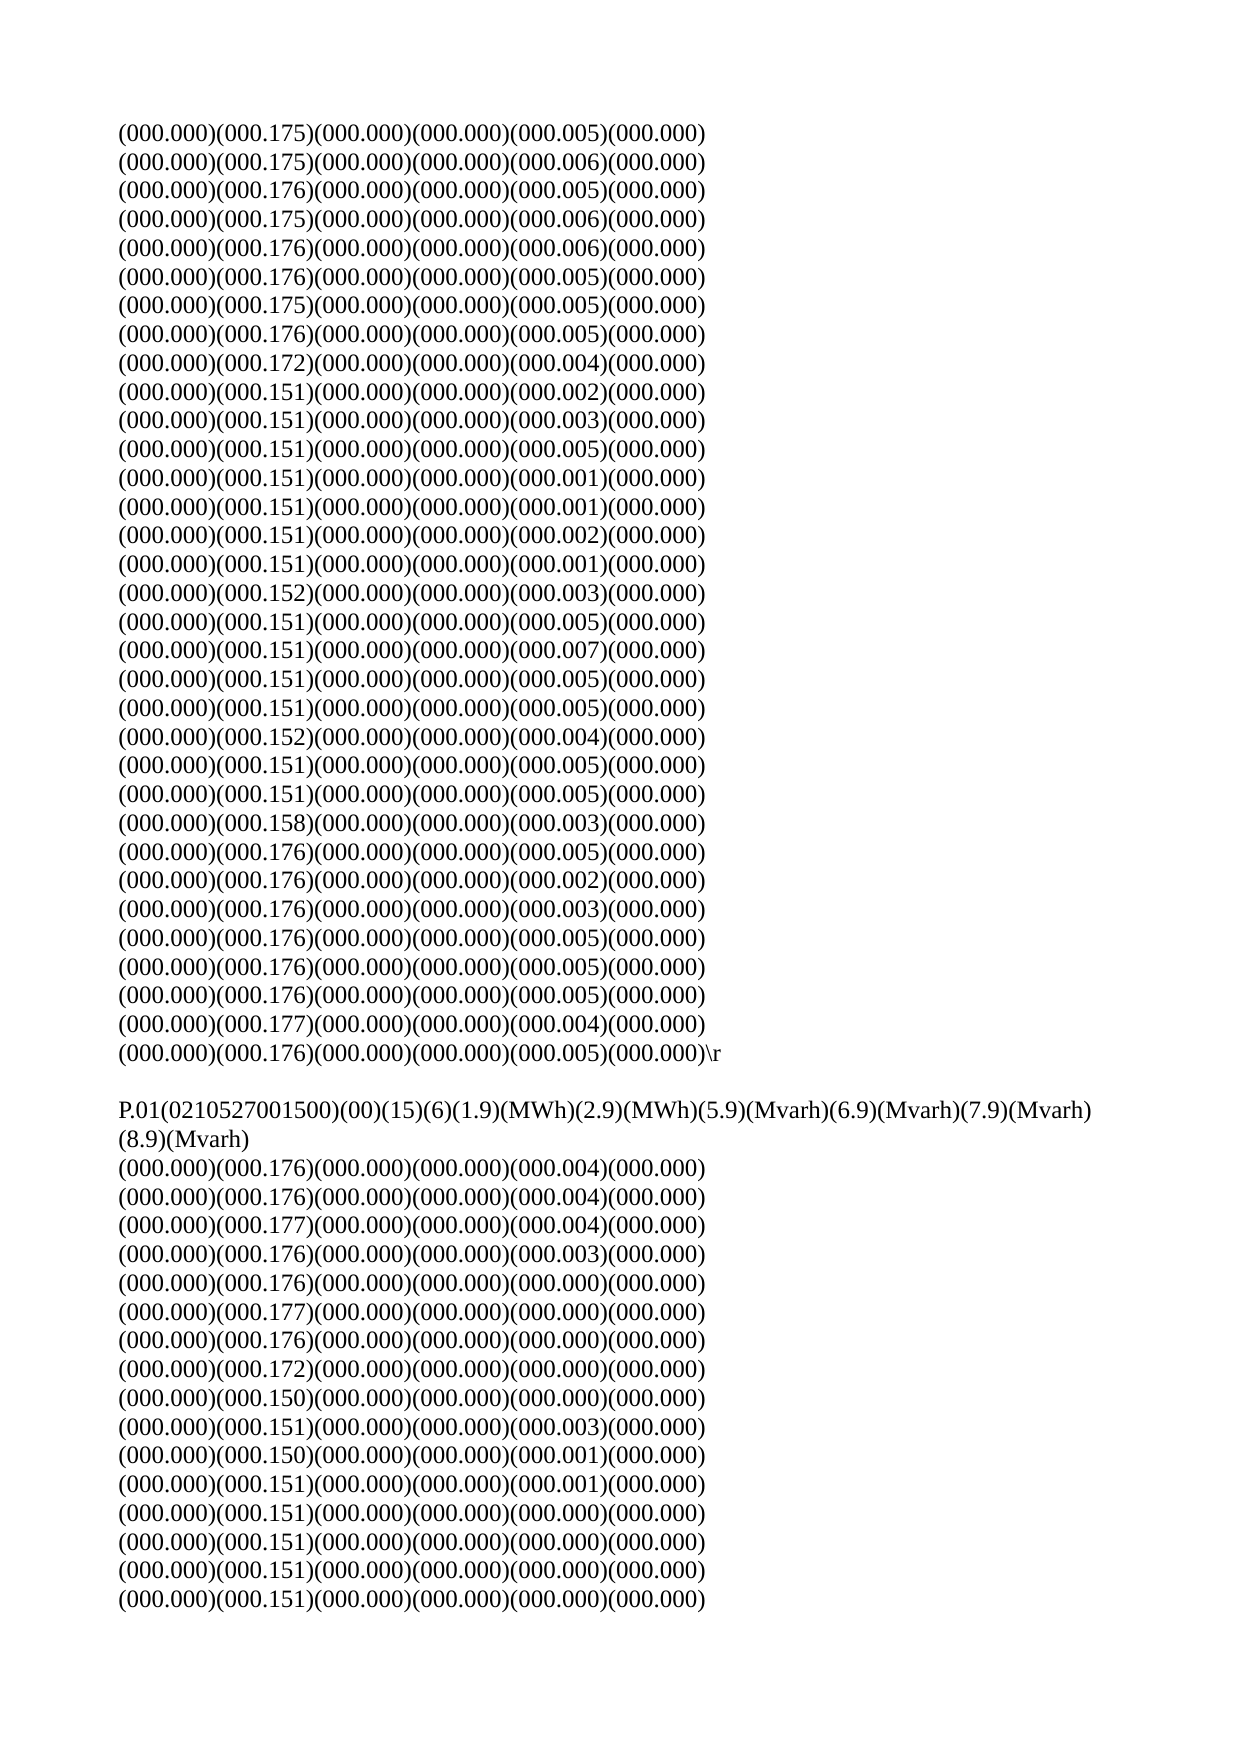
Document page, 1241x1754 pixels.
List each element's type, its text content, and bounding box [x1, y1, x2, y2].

text (000.000)(000.151)(000.000)(000.000)(000.001)(000.000) [118, 492, 1122, 521]
text (000.000)(000.177)(000.000)(000.000)(000.000)(000.000) [118, 1297, 1122, 1326]
text (000.000)(000.176)(000.000)(000.000)(000.006)(000.000) [118, 233, 1122, 262]
text (000.000)(000.152)(000.000)(000.000)(000.003)(000.000) [118, 578, 1122, 607]
text (000.000)(000.176)(000.000)(000.000)(000.005)(000.000) [118, 837, 1122, 866]
text (000.000)(000.176)(000.000)(000.000)(000.005)(000.000) [118, 262, 1122, 291]
text (000.000)(000.151)(000.000)(000.000)(000.002)(000.000) [118, 521, 1122, 549]
text (000.000)(000.158)(000.000)(000.000)(000.003)(000.000) [118, 808, 1122, 837]
text (000.000)(000.176)(000.000)(000.000)(000.003)(000.000) [118, 894, 1122, 923]
text (000.000)(000.151)(000.000)(000.000)(000.005)(000.000) [118, 751, 1122, 779]
text (000.000)(000.176)(000.000)(000.000)(000.005)(000.000) [118, 981, 1122, 1009]
text (000.000)(000.172)(000.000)(000.000)(000.000)(000.000) [118, 1354, 1122, 1383]
text (000.000)(000.151)(000.000)(000.000)(000.005)(000.000) [118, 434, 1122, 463]
text (000.000)(000.175)(000.000)(000.000)(000.006)(000.000) [118, 204, 1122, 233]
text (000.000)(000.175)(000.000)(000.000)(000.006)(000.000) [118, 147, 1122, 176]
text (000.000)(000.152)(000.000)(000.000)(000.004)(000.000) [118, 722, 1122, 751]
text (000.000)(000.176)(000.000)(000.000)(000.005)(000.000) [118, 952, 1122, 981]
text (000.000)(000.151)(000.000)(000.000)(000.005)(000.000) [118, 664, 1122, 693]
text (000.000)(000.177)(000.000)(000.000)(000.004)(000.000) [118, 1211, 1122, 1239]
text (000.000)(000.176)(000.000)(000.000)(000.000)(000.000) [118, 1326, 1122, 1354]
text (000.000)(000.176)(000.000)(000.000)(000.003)(000.000) [118, 1239, 1122, 1268]
text (000.000)(000.176)(000.000)(000.000)(000.005)(000.000) [118, 176, 1122, 204]
text (000.000)(000.151)(000.000)(000.000)(000.000)(000.000) [118, 1556, 1122, 1584]
text (000.000)(000.151)(000.000)(000.000)(000.003)(000.000) [118, 1412, 1122, 1441]
text (000.000)(000.151)(000.000)(000.000)(000.005)(000.000) [118, 607, 1122, 636]
text (000.000)(000.176)(000.000)(000.000)(000.005)(000.000) [118, 923, 1122, 952]
text (000.000)(000.176)(000.000)(000.000)(000.004)(000.000) [118, 1153, 1122, 1182]
text (000.000)(000.176)(000.000)(000.000)(000.005)(000.000) [118, 319, 1122, 348]
text (000.000)(000.176)(000.000)(000.000)(000.005)(000.000)\r [118, 1038, 1122, 1067]
text (000.000)(000.151)(000.000)(000.000)(000.003)(000.000) [118, 406, 1122, 434]
text (000.000)(000.175)(000.000)(000.000)(000.005)(000.000) [118, 118, 1122, 147]
text (000.000)(000.150)(000.000)(000.000)(000.000)(000.000) [118, 1383, 1122, 1412]
text (000.000)(000.176)(000.000)(000.000)(000.002)(000.000) [118, 866, 1122, 894]
text (000.000)(000.151)(000.000)(000.000)(000.001)(000.000) [118, 1469, 1122, 1498]
text (000.000)(000.175)(000.000)(000.000)(000.005)(000.000) [118, 291, 1122, 319]
text P.01(0210527001500)(00)(15)(6)(1.9)(MWh)(2.9)(MWh)(5.9)(Mvarh)(6.9)(Mvarh)(7.9)(Mvarh)(8.9)(Mvarh) [118, 1096, 1122, 1153]
text (000.000)(000.151)(000.000)(000.000)(000.000)(000.000) [118, 1498, 1122, 1527]
text (000.000)(000.151)(000.000)(000.000)(000.007)(000.000) [118, 636, 1122, 664]
text (000.000)(000.151)(000.000)(000.000)(000.000)(000.000) [118, 1527, 1122, 1556]
text (000.000)(000.150)(000.000)(000.000)(000.001)(000.000) [118, 1441, 1122, 1469]
text (000.000)(000.151)(000.000)(000.000)(000.002)(000.000) [118, 377, 1122, 406]
text (000.000)(000.172)(000.000)(000.000)(000.004)(000.000) [118, 348, 1122, 377]
text (000.000)(000.176)(000.000)(000.000)(000.004)(000.000) [118, 1182, 1122, 1211]
text (000.000)(000.151)(000.000)(000.000)(000.000)(000.000) [118, 1584, 1122, 1613]
text (000.000)(000.177)(000.000)(000.000)(000.004)(000.000) [118, 1009, 1122, 1038]
text (000.000)(000.151)(000.000)(000.000)(000.001)(000.000) [118, 549, 1122, 578]
text (000.000)(000.151)(000.000)(000.000)(000.005)(000.000) [118, 693, 1122, 722]
text (000.000)(000.176)(000.000)(000.000)(000.000)(000.000) [118, 1268, 1122, 1297]
text (000.000)(000.151)(000.000)(000.000)(000.005)(000.000) [118, 779, 1122, 808]
text (000.000)(000.151)(000.000)(000.000)(000.001)(000.000) [118, 463, 1122, 492]
